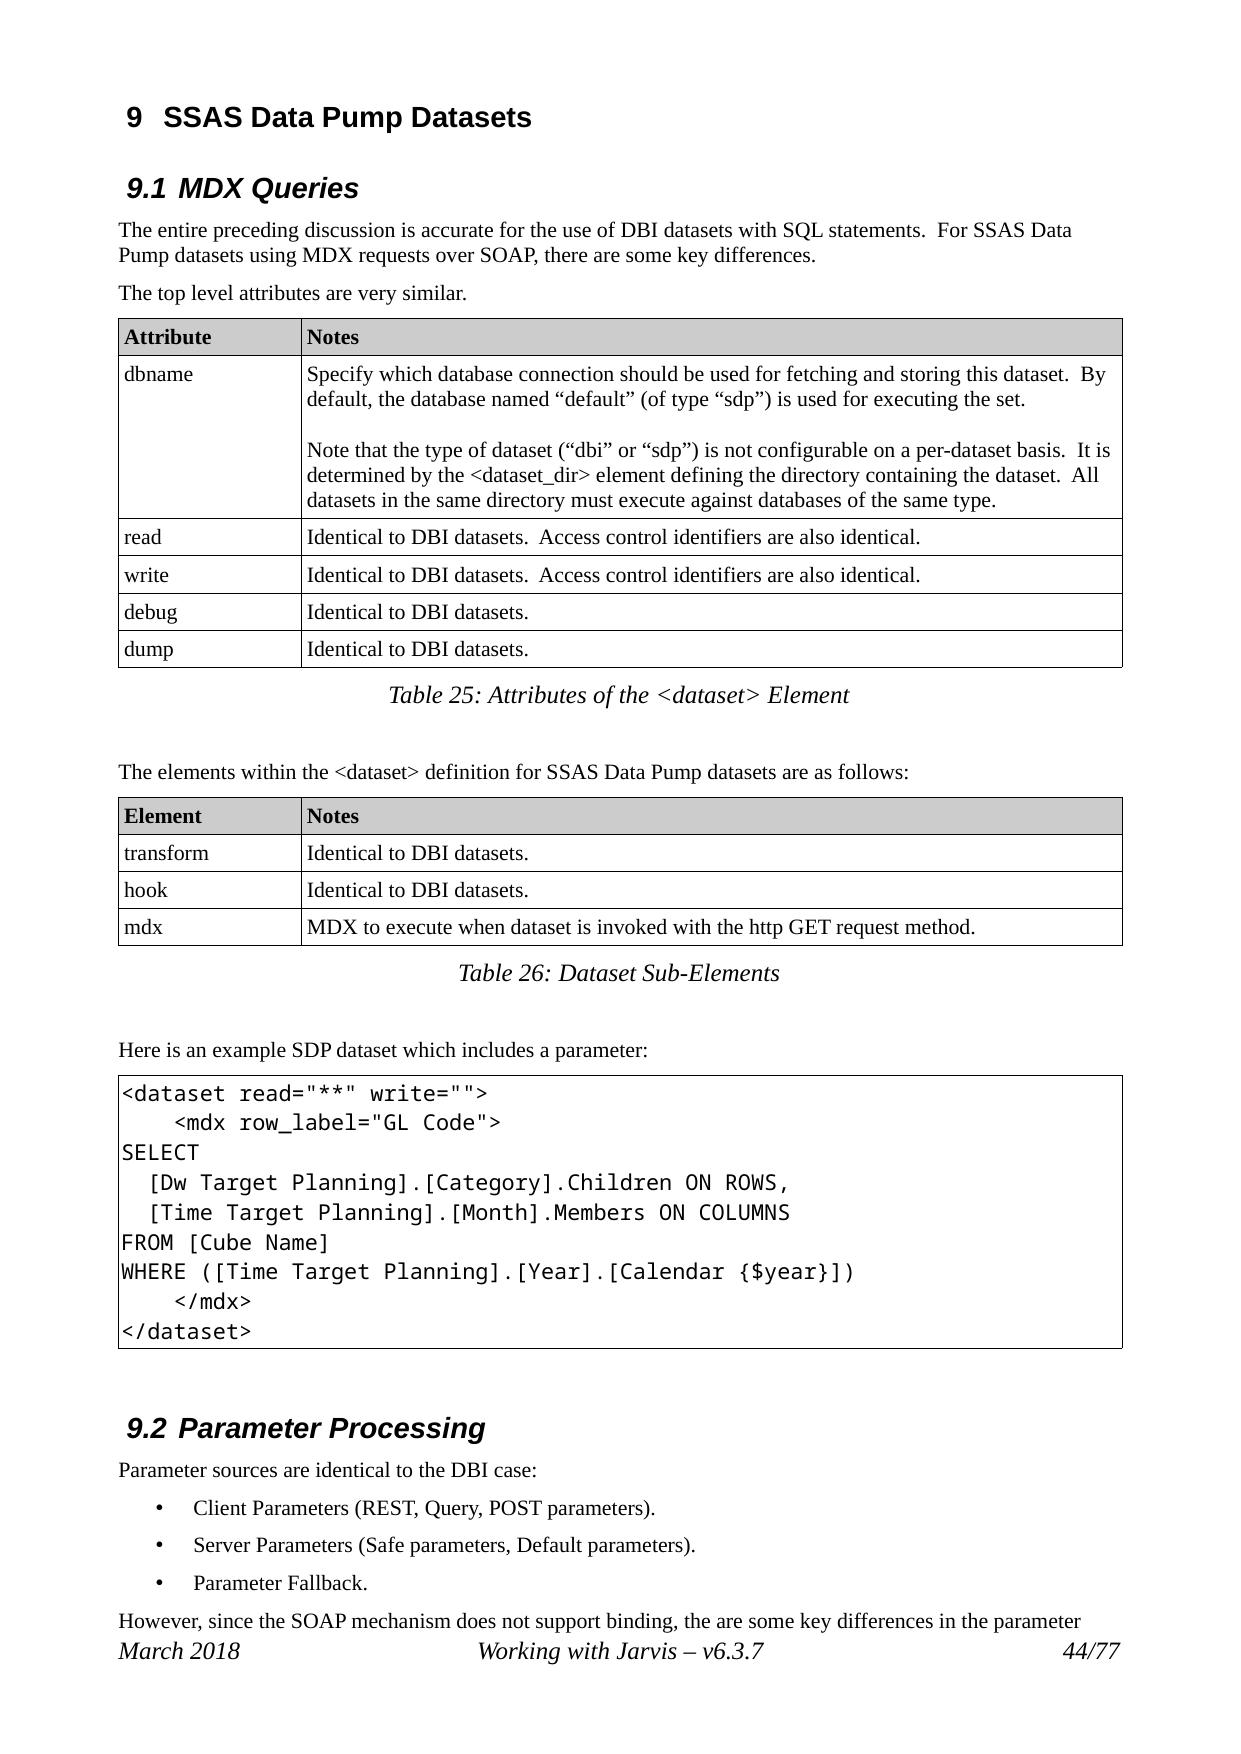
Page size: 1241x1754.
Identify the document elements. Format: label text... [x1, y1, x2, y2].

table_cell Specify which database connection should be used for fetching and storing this dataset. By default, the database named “default” (of type “sdp”) is used for executing the set. Note that the type of dataset (“dbi” or “sdp”) is not configurable on a per-dataset basis. It is determined by the <dataset_dir> element defining the directory containing the dataset. All datasets in the same directory must execute against databases of the same type. [302, 356, 1122, 518]
text [Time Target Planning].[Month].Members ON COLUMNS [119, 1194, 1122, 1224]
table_cell transform [119, 835, 301, 871]
table_header Notes [302, 319, 1122, 355]
table_cell Identical to DBI datasets. [302, 835, 1122, 871]
text WHERE ([Time Target Planning].[Year].[Calendar {$year}]) [119, 1254, 1122, 1283]
text The entire preceding discussion is accurate for the use of DBI datasets with SQL statements. For SSAS Data Pump datasets using MDX requests over SOAP, there are some key differences. [118, 217, 1122, 267]
table_header Attribute [119, 319, 301, 355]
text [Dw Target Planning].[Category].Children ON ROWS, [119, 1164, 1122, 1194]
text The elements within the <dataset> definition for SSAS Data Pump datasets are as follows: [118, 759, 1122, 784]
table_header Notes [302, 798, 1122, 834]
text FROM [Cube Name] [119, 1224, 1122, 1254]
table_cell write [119, 556, 301, 592]
table_cell Identical to DBI datasets. [302, 872, 1122, 908]
table_cell dbname [119, 356, 301, 518]
text </mdx> [119, 1283, 1122, 1313]
text The top level attributes are very similar. [118, 280, 1122, 305]
table_cell mdx [119, 909, 301, 945]
text <mdx row_label="GL Code"> [119, 1105, 1122, 1134]
subtitle MDX Queries [118, 171, 1122, 204]
table_cell Identical to DBI datasets. [302, 594, 1122, 630]
table_cell MDX to execute when dataset is invoked with the http GET request method. [302, 909, 1122, 945]
table_cell hook [119, 872, 301, 908]
text </dataset> [119, 1313, 1122, 1348]
list Server Parameters (Safe parameters, Default parameters). [156, 1532, 1122, 1558]
table_cell Identical to DBI datasets. Access control identifiers are also identical. [302, 519, 1122, 555]
list Parameter Fallback. [156, 1570, 1122, 1595]
subtitle Parameter Processing [118, 1411, 1122, 1444]
table_cell Identical to DBI datasets. [302, 631, 1122, 667]
list Client Parameters (REST, Query, POST parameters). [156, 1495, 1122, 1520]
text Parameter sources are identical to the DBI case: [118, 1457, 1122, 1482]
text SELECT [119, 1134, 1122, 1164]
table_cell debug [119, 594, 301, 630]
subtitle SSAS Data Pump Datasets [118, 100, 1122, 133]
table_cell Identical to DBI datasets. Access control identifiers are also identical. [302, 556, 1122, 592]
text Here is an example SDP dataset which includes a parameter: [118, 1037, 1122, 1062]
table_cell dump [119, 631, 301, 667]
text Table 26: Dataset Sub-Elements [118, 958, 1122, 987]
table_header Element [119, 798, 301, 834]
text Table 25: Attributes of the <dataset> Element [118, 680, 1122, 709]
text However, since the SOAP mechanism does not support binding, the are some key differences in the parameter [118, 1608, 1122, 1633]
table_cell read [119, 519, 301, 555]
text <dataset read="**" write=""> [119, 1076, 1122, 1105]
